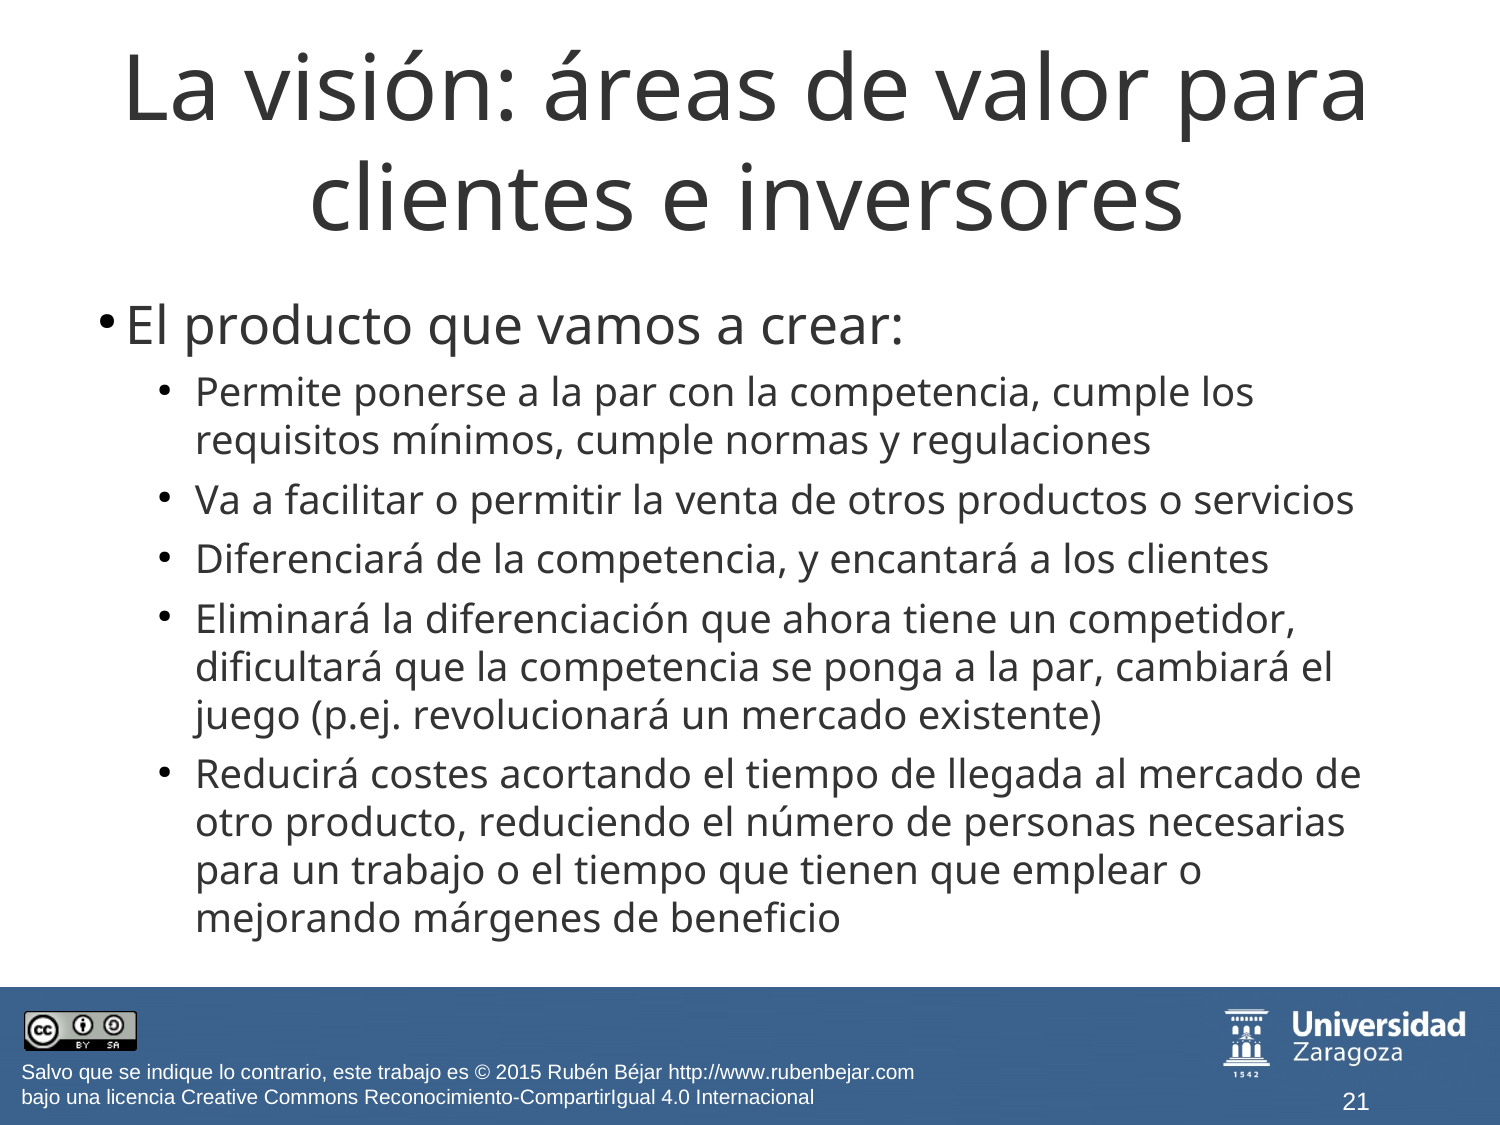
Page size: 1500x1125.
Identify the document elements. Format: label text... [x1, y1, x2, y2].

picture [0, 987, 1500, 1125]
list El producto que vamos a crear: Permite ponerse a la par con la competencia, cumple los requisitos mínimos, cumple normas y regulaciones Va a facilitar o permitir la venta de otros productos o servicios Diferenciará de la competencia, y encantará a los clientes Eliminará la diferenciación que ahora tiene un competidor, dificultará que la competencia se ponga a la par, cambiará el juego (p.ej. revolucionará un mercado existente) Reducirá costes acortando el tiempo de llegada al mercado de otro producto, reduciendo el número de personas necesarias para un trabajo o el tiempo que tienen que emplear o mejorando márgenes de beneficio [82, 283, 1418, 957]
title La visión: áreas de valor para clientes e inversores [74, 21, 1420, 257]
